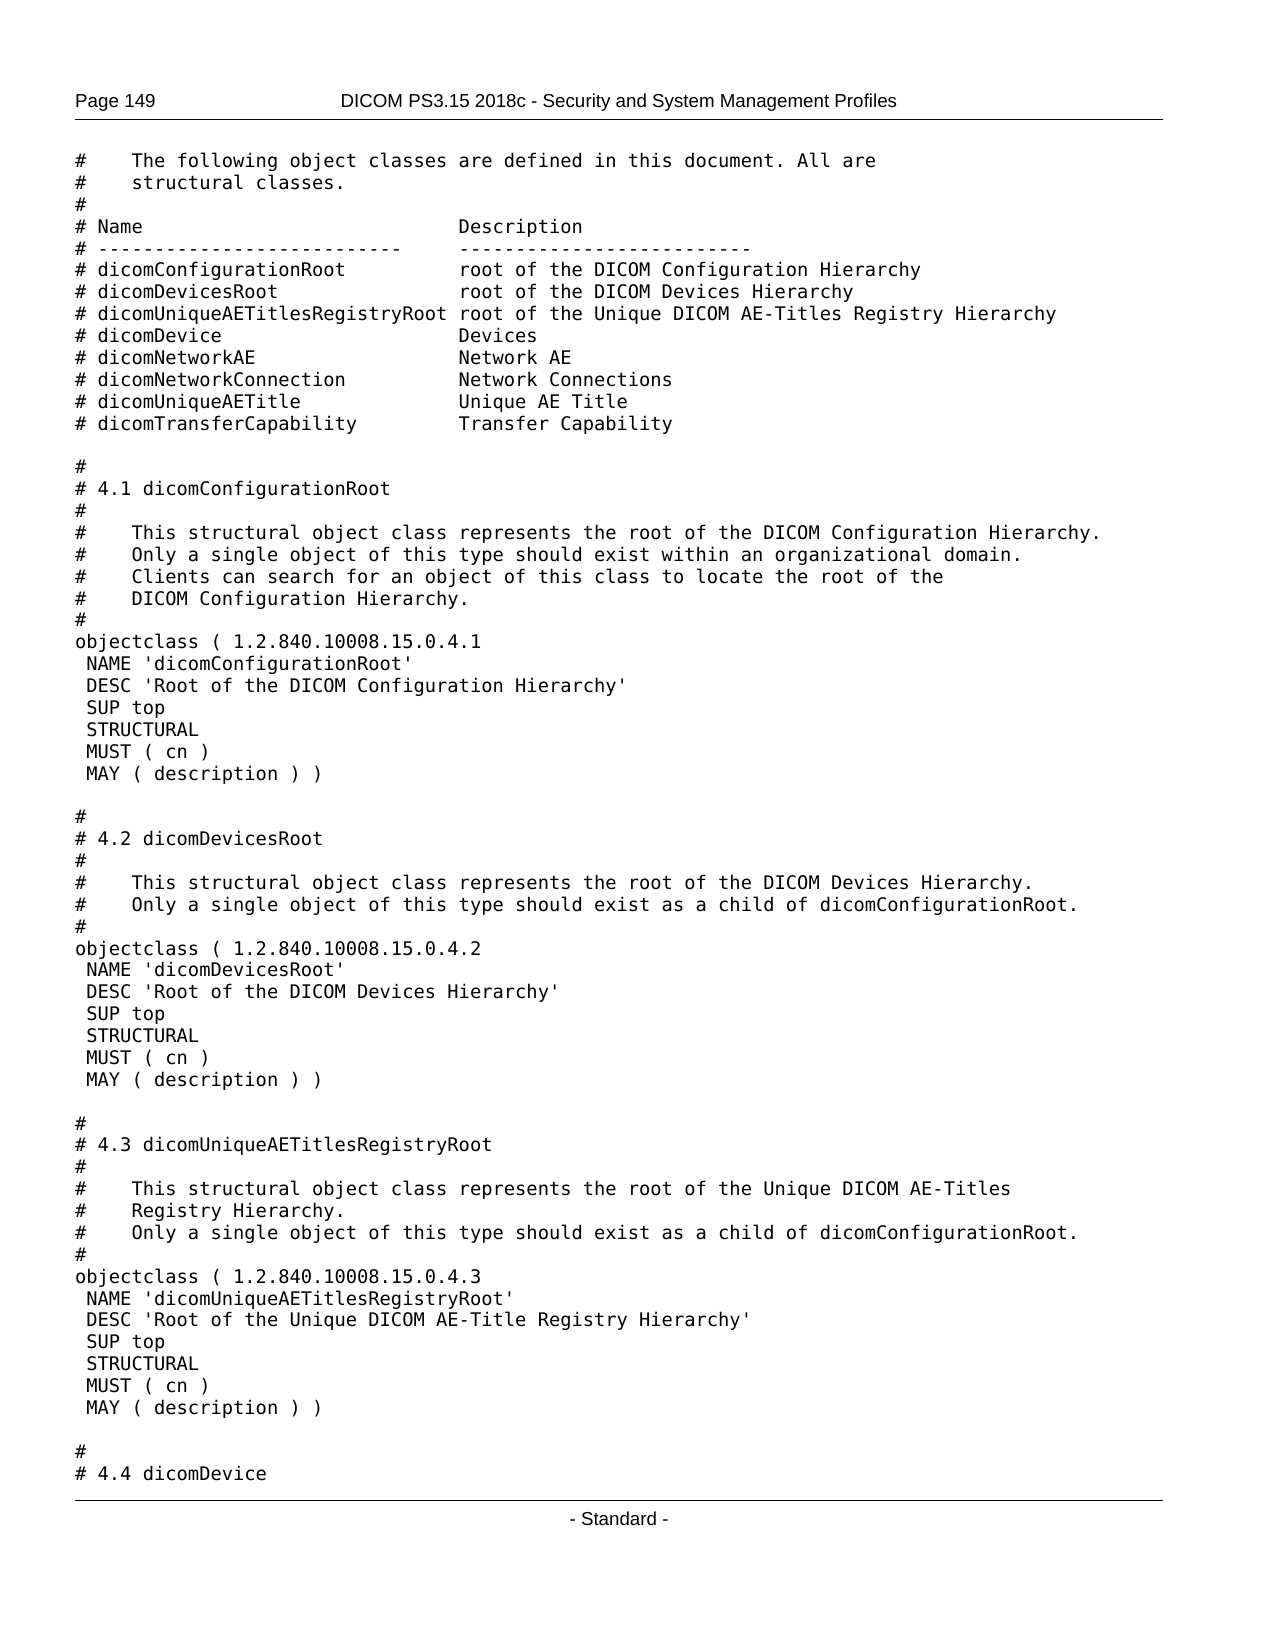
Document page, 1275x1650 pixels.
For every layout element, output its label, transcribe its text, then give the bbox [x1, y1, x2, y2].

text # The following object classes are defined in this document. All are # structural classes. # # Name Description # --------------------------- -------------------------- # dicomConfigurationRoot root of the DICOM Configuration Hierarchy # dicomDevicesRoot root of the DICOM Devices Hierarchy # dicomUniqueAETitlesRegistryRoot root of the Unique DICOM AE-Titles Registry Hierarchy # dicomDevice Devices # dicomNetworkAE Network AE # dicomNetworkConnection Network Connections # dicomUniqueAETitle Unique AE Title # dicomTransferCapability Transfer Capability # # 4.1 dicomConfigurationRoot # # This structural object class represents the root of the DICOM Configuration Hierarchy. # Only a single object of this type should exist within an organizational domain. # Clients can search for an object of this class to locate the root of the # DICOM Configuration Hierarchy. # objectclass ( 1.2.840.10008.15.0.4.1 NAME 'dicomConfigurationRoot' DESC 'Root of the DICOM Configuration Hierarchy' SUP top STRUCTURAL MUST ( cn ) MAY ( description ) ) # # 4.2 dicomDevicesRoot # # This structural object class represents the root of the DICOM Devices Hierarchy. # Only a single object of this type should exist as a child of dicomConfigurationRoot. # objectclass ( 1.2.840.10008.15.0.4.2 NAME 'dicomDevicesRoot' DESC 'Root of the DICOM Devices Hierarchy' SUP top STRUCTURAL MUST ( cn ) MAY ( description ) ) # # 4.3 dicomUniqueAETitlesRegistryRoot # # This structural object class represents the root of the Unique DICOM AE-Titles # Registry Hierarchy. # Only a single object of this type should exist as a child of dicomConfigurationRoot. # objectclass ( 1.2.840.10008.15.0.4.3 NAME 'dicomUniqueAETitlesRegistryRoot' DESC 'Root of the Unique DICOM AE-Title Registry Hierarchy' SUP top STRUCTURAL MUST ( cn ) MAY ( description ) ) # # 4.4 dicomDevice [75, 150, 1162, 1484]
